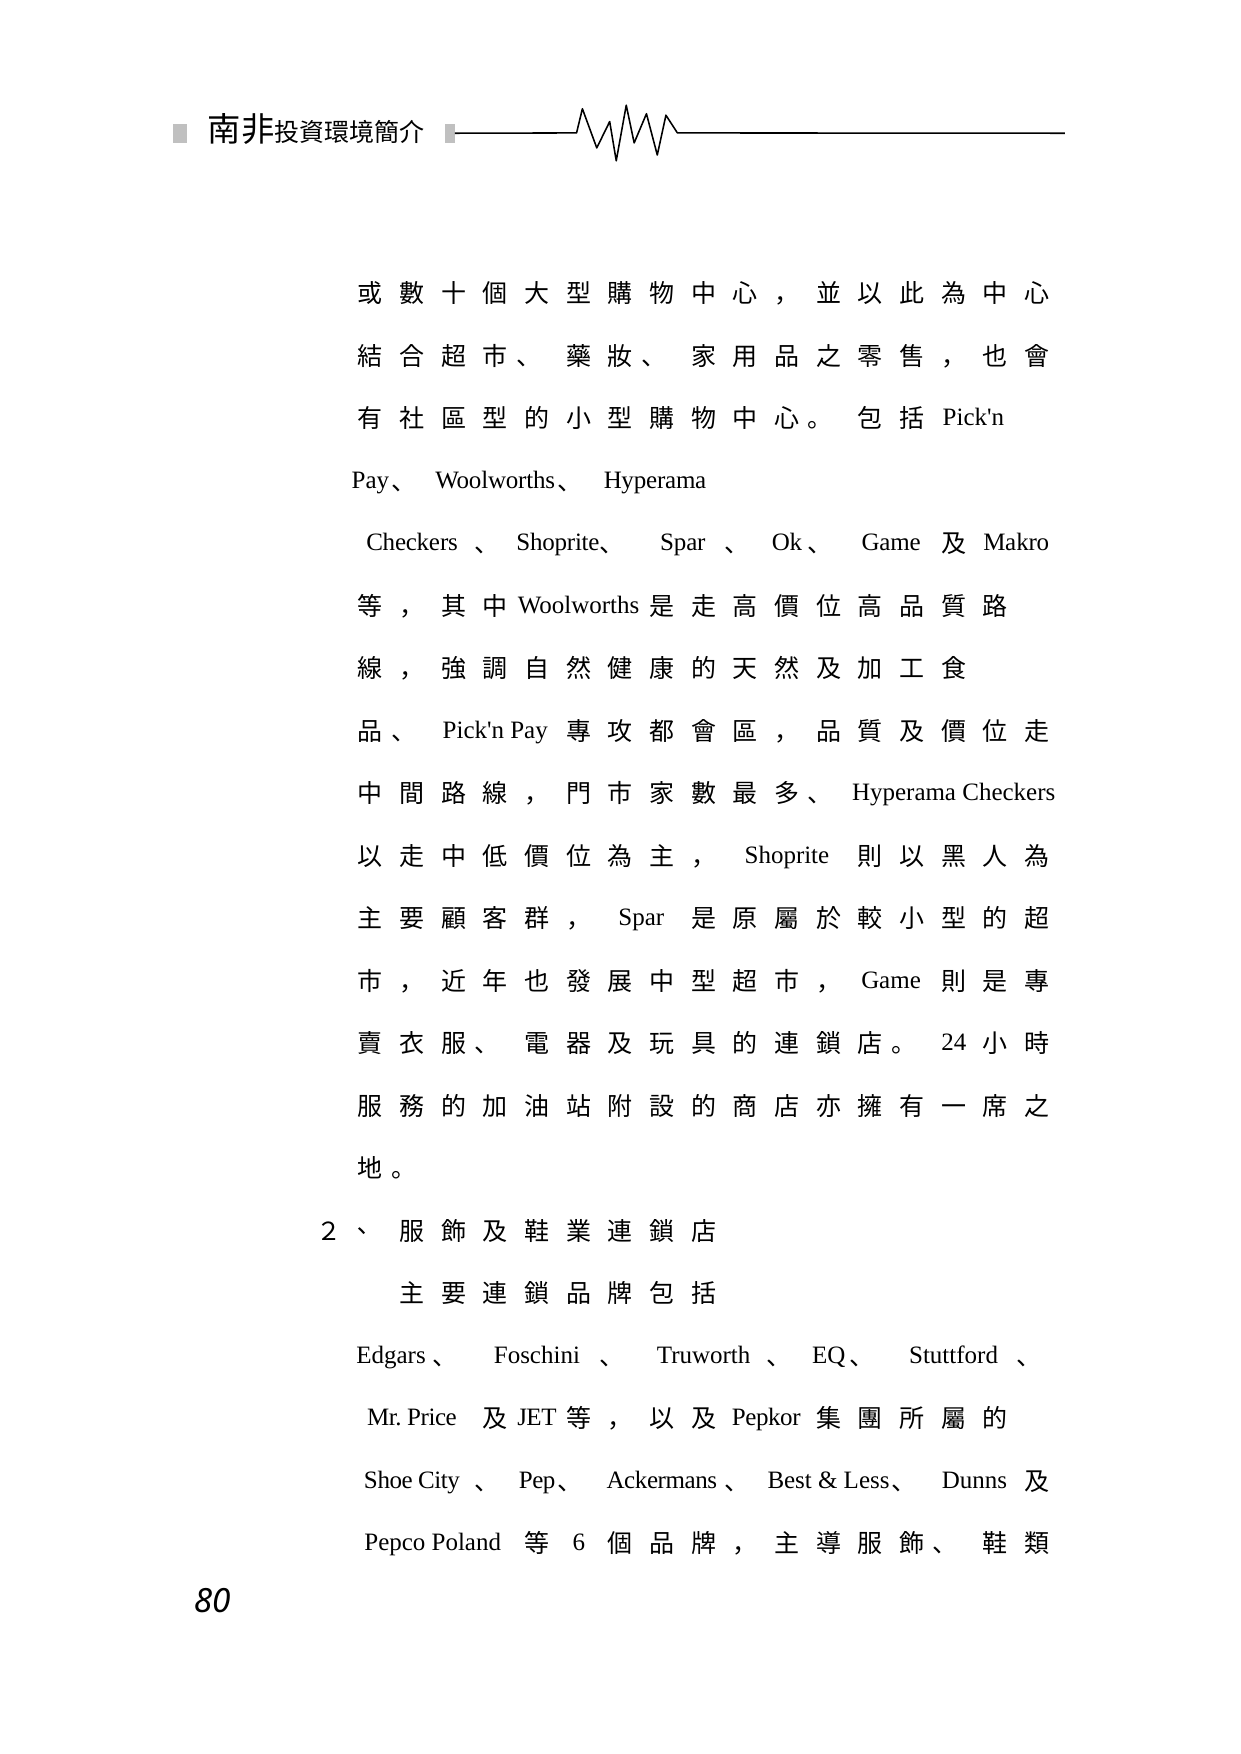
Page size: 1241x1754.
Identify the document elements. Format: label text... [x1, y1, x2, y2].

text ２、服飾及鞋業連鎖店 [281, 1188, 1058, 1250]
text 或數十個大型購物中心，並以此為中心結合超市、藥妝、家用品之零售，也會有社區型的小型購物中心。包括Pick'n Pay、Woolworths、Hyperama Checkers、Shoprite、Spar、Ok、Game及Makro等，其中Woolworths是走高價位高品質路線，強調自然健康的天然及加工食品、Pick'n Pay專攻都會區，品質及價位走中間路線，門市家數最多、Hyperama Checkers以走中低價位為主，Shoprite則以黑人為主要顧客群，Spar是原屬於較小型的超市，近年也發展中型超市，Game則是專賣衣服、電器及玩具的連鎖店。24小時服務的加油站附設的商店亦擁有一席之地。 [330, 250, 1058, 1188]
text 主要連鎖品牌包括Edgars、Foschini、Truworth、EQ、Stuttford、Mr. Price及JET等，以及Pepkor集團所屬的Shoe City、Pep、Ackermans、Best & Less、Dunns及Pepco Poland等6個品牌，主導服飾、鞋類 [330, 1250, 1058, 1563]
